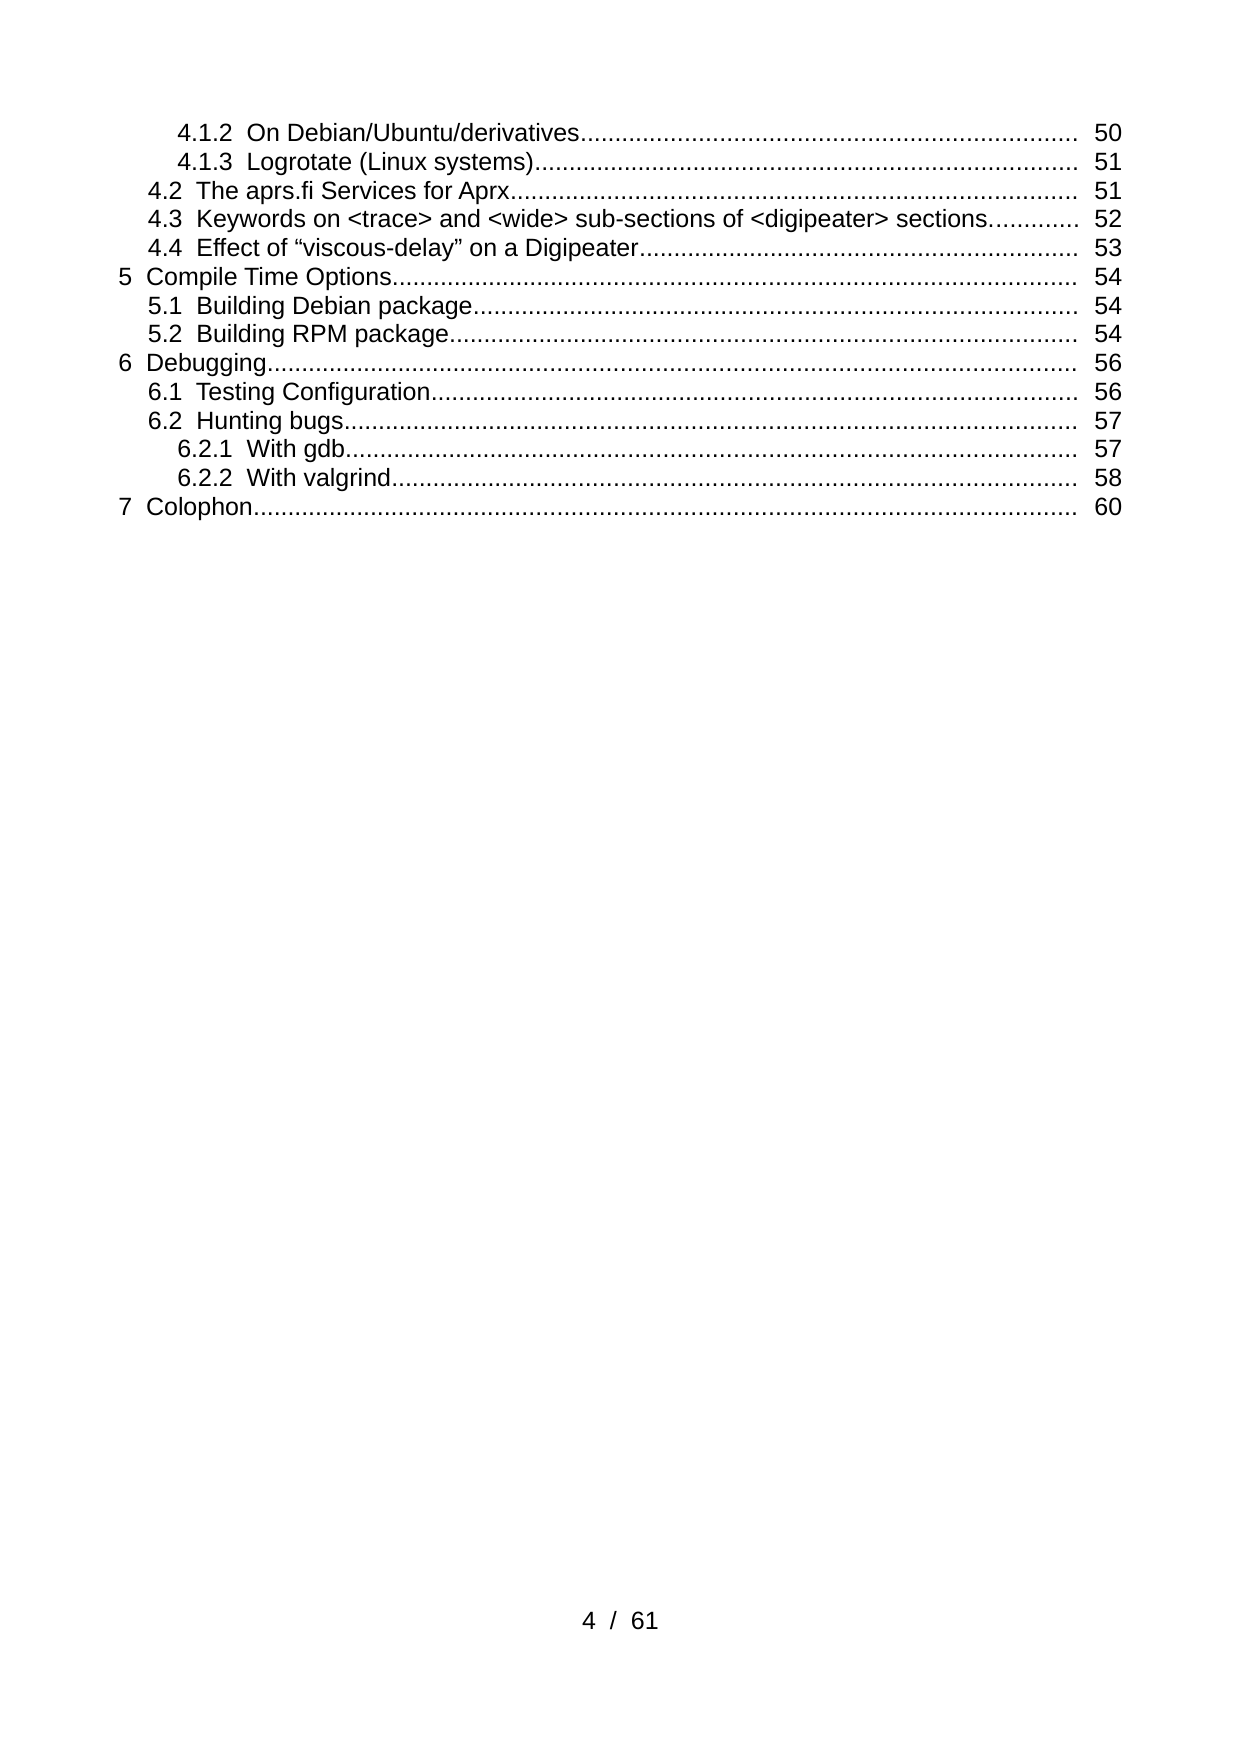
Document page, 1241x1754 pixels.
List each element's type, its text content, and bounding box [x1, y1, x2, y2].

text 5.1 Building Debian package 54 [148, 291, 1122, 319]
text 6.1 Testing Configuration 56 [148, 377, 1122, 406]
text 6.2.1 With gdb 57 [177, 434, 1122, 463]
text 7 Colophon 60 [118, 492, 1122, 521]
text 6.2.2 With valgrind 58 [177, 463, 1122, 492]
text 4.3 Keywords on <trace> and <wide> sub-sections of <digipeater> sections. 52 [148, 204, 1122, 233]
text 4.2 The aprs.fi Services for Aprx 51 [148, 176, 1122, 204]
text 4.1.2 On Debian/Ubuntu/derivatives 50 [177, 118, 1122, 147]
text 4.1.3 Logrotate (Linux systems) 51 [177, 147, 1122, 176]
text 5 Compile Time Options 54 [118, 262, 1122, 291]
text 6.2 Hunting bugs 57 [148, 406, 1122, 434]
text 4.4 Effect of “viscous-delay” on a Digipeater 53 [148, 233, 1122, 262]
text 5.2 Building RPM package 54 [148, 319, 1122, 348]
text 6 Debugging 56 [118, 348, 1122, 377]
